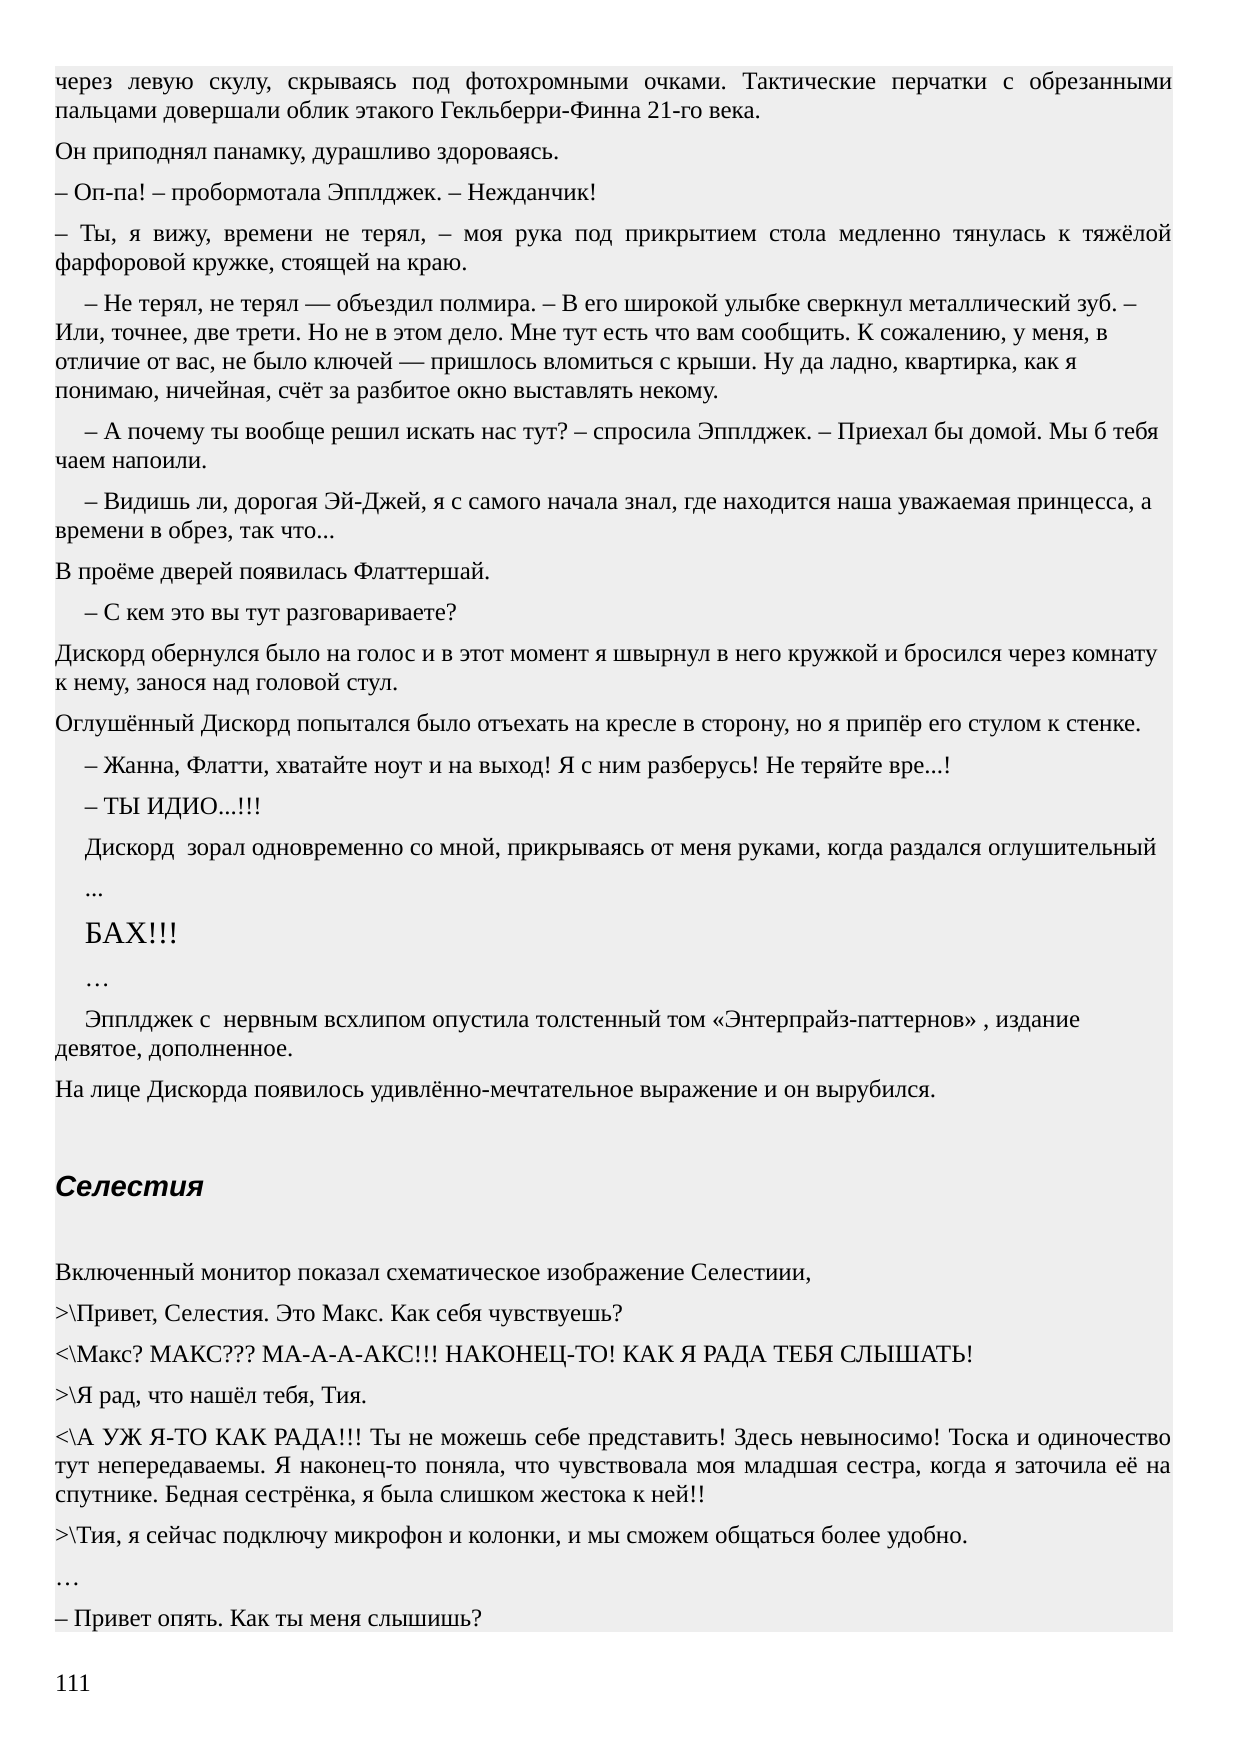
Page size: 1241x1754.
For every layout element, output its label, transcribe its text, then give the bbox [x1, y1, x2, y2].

text Эпплджек с нервным всхлипом опустила толстенный том «Энтерпрайз-паттернов» , издание девятое, дополненное. [55, 1004, 1173, 1062]
text – А почему ты вообще решил искать нас тут? – спросила Эпплджек. – Приехал бы домой. Мы б тебя чаем напоили. [55, 416, 1173, 473]
text … [55, 1562, 1173, 1591]
text … [55, 963, 1173, 992]
text Дискорд зорал одновременно со мной, прикрываясь от меня руками, когда раздался оглушительный [55, 832, 1173, 861]
text – Ты, я вижу, времени не терял, – моя рука под прикрытием стола медленно тянулась к тяжёлой фарфоровой кружке, стоящей на краю. [55, 218, 1173, 276]
text – ТЫ ИДИО...!!! [55, 791, 1173, 820]
text ... [55, 873, 1173, 902]
text Включенный монитор показал схематическое изображение Селестиии, [55, 1257, 1173, 1286]
text – С кем это вы тут разговариваете? [55, 597, 1173, 626]
text Оглушённый Дискорд попытался было отъехать на кресле в сторону, но я припёр его стулом к стенке. [55, 708, 1173, 737]
text – Не терял, не терял — объездил полмира. – В его широкой улыбке сверкнул металлический зуб. – Или, точнее, две трети. Но не в этом дело. Мне тут есть что вам сообщить. К сожалению, у меня, в отличие от вас, не было ключей — пришлось вломиться с крыши. Ну да ладно, квартирка, как я понимаю, ничейная, счёт за разбитое окно выставлять некому. [55, 288, 1173, 403]
text <\Макс? МАКС??? МА-А-А-АКС!!! НАКОНЕЦ-ТО! КАК Я РАДА ТЕБЯ СЛЫШАТЬ! [55, 1339, 1173, 1368]
text >\Я рад, что нашёл тебя, Тия. [55, 1381, 1173, 1409]
text БАХ!!! [55, 915, 1173, 951]
text На лице Дискорда появилось удивлённо-мечтательное выражение и он вырубился. [55, 1074, 1173, 1103]
text >\Тия, я сейчас подключу микрофон и колонки, и мы сможем общаться более удобно. [55, 1521, 1173, 1549]
text <\А УЖ Я-ТО КАК РАДА!!! Ты не можешь себе представить! Здесь невыносимо! Тоска и одиночество тут непередаваемы. Я наконец-то поняла, что чувствовала моя младшая сестра, когда я заточила её на спутнике. Бедная сестрёнка, я была слишком жестока к ней!! [55, 1422, 1173, 1508]
text – Жанна, Флатти, хватайте ноут и на выход! Я с ним разберусь! Не теряйте вре...! [55, 750, 1173, 778]
list Дискорд обернулся было на голос и в этот момент я швырнул в него кружкой и бросился через комнату к нему, занося над головой стул. [55, 638, 1173, 696]
text – Видишь ли, дорогая Эй-Джей, я с самого начала знал, где находится наша уважаемая принцесса, а времени в обрез, так что... [55, 486, 1173, 543]
text Он приподнял панамку, дурашливо здороваясь. [55, 136, 1173, 165]
text В проёме дверей появилась Флаттершай. [55, 556, 1173, 585]
text – Привет опять. Как ты меня слышишь? [55, 1603, 1173, 1632]
text >\Привет, Селестия. Это Макс. Как себя чувствуешь? [55, 1298, 1173, 1327]
subtitle Селестия [55, 1169, 1173, 1203]
text через левую скулу, скрываясь под фотохромными очками. Тактические перчатки с обрезанными пальцами довершали облик этакого Гекльберри-Финна 21-го века. [55, 66, 1173, 123]
text – Оп-па! – пробормотала Эпплджек. – Нежданчик! [55, 177, 1173, 206]
